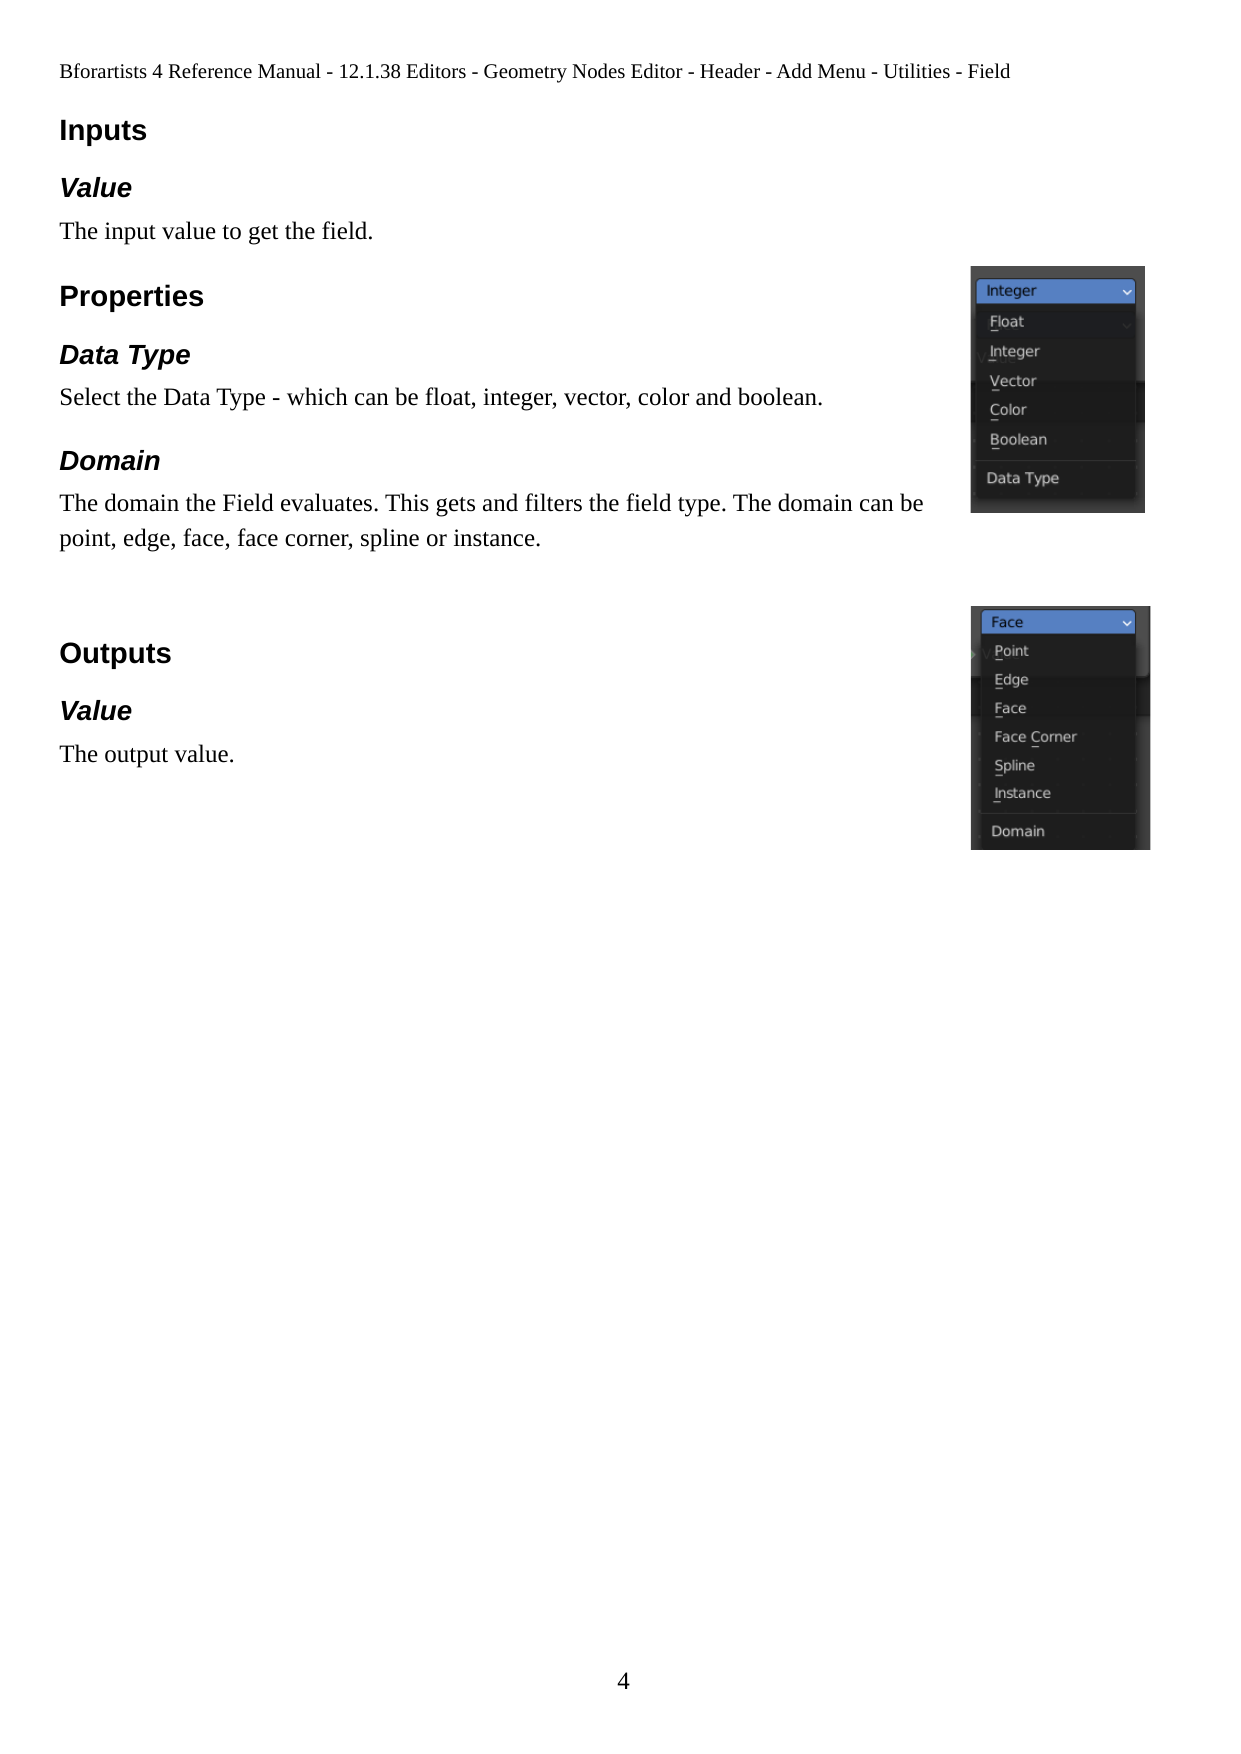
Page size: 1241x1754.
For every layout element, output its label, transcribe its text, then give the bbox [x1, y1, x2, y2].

subtitle Properties [59, 279, 970, 313]
text The domain the Field evaluates. This gets and filters the field type. The domain can be point, edge, face, face corner, spline or instance. [59, 488, 1181, 552]
subtitle [1145, 444, 1181, 476]
subtitle Inputs [59, 113, 1181, 146]
picture [970, 266, 1145, 513]
subtitle Outputs [59, 636, 970, 669]
text The output value. [59, 739, 970, 767]
subtitle [1145, 338, 1181, 370]
text The input value to get the field. [59, 216, 1181, 244]
subtitle Value [59, 694, 970, 726]
picture [970, 606, 1151, 850]
subtitle [1145, 279, 1181, 313]
subtitle [1151, 694, 1181, 726]
subtitle Data Type [59, 338, 970, 370]
subtitle Domain [59, 444, 970, 476]
text [1151, 739, 1181, 767]
subtitle Value [59, 171, 1181, 203]
text Select the Data Type - which can be float, integer, vector, color and boolean. [59, 382, 970, 411]
subtitle [1151, 636, 1181, 669]
